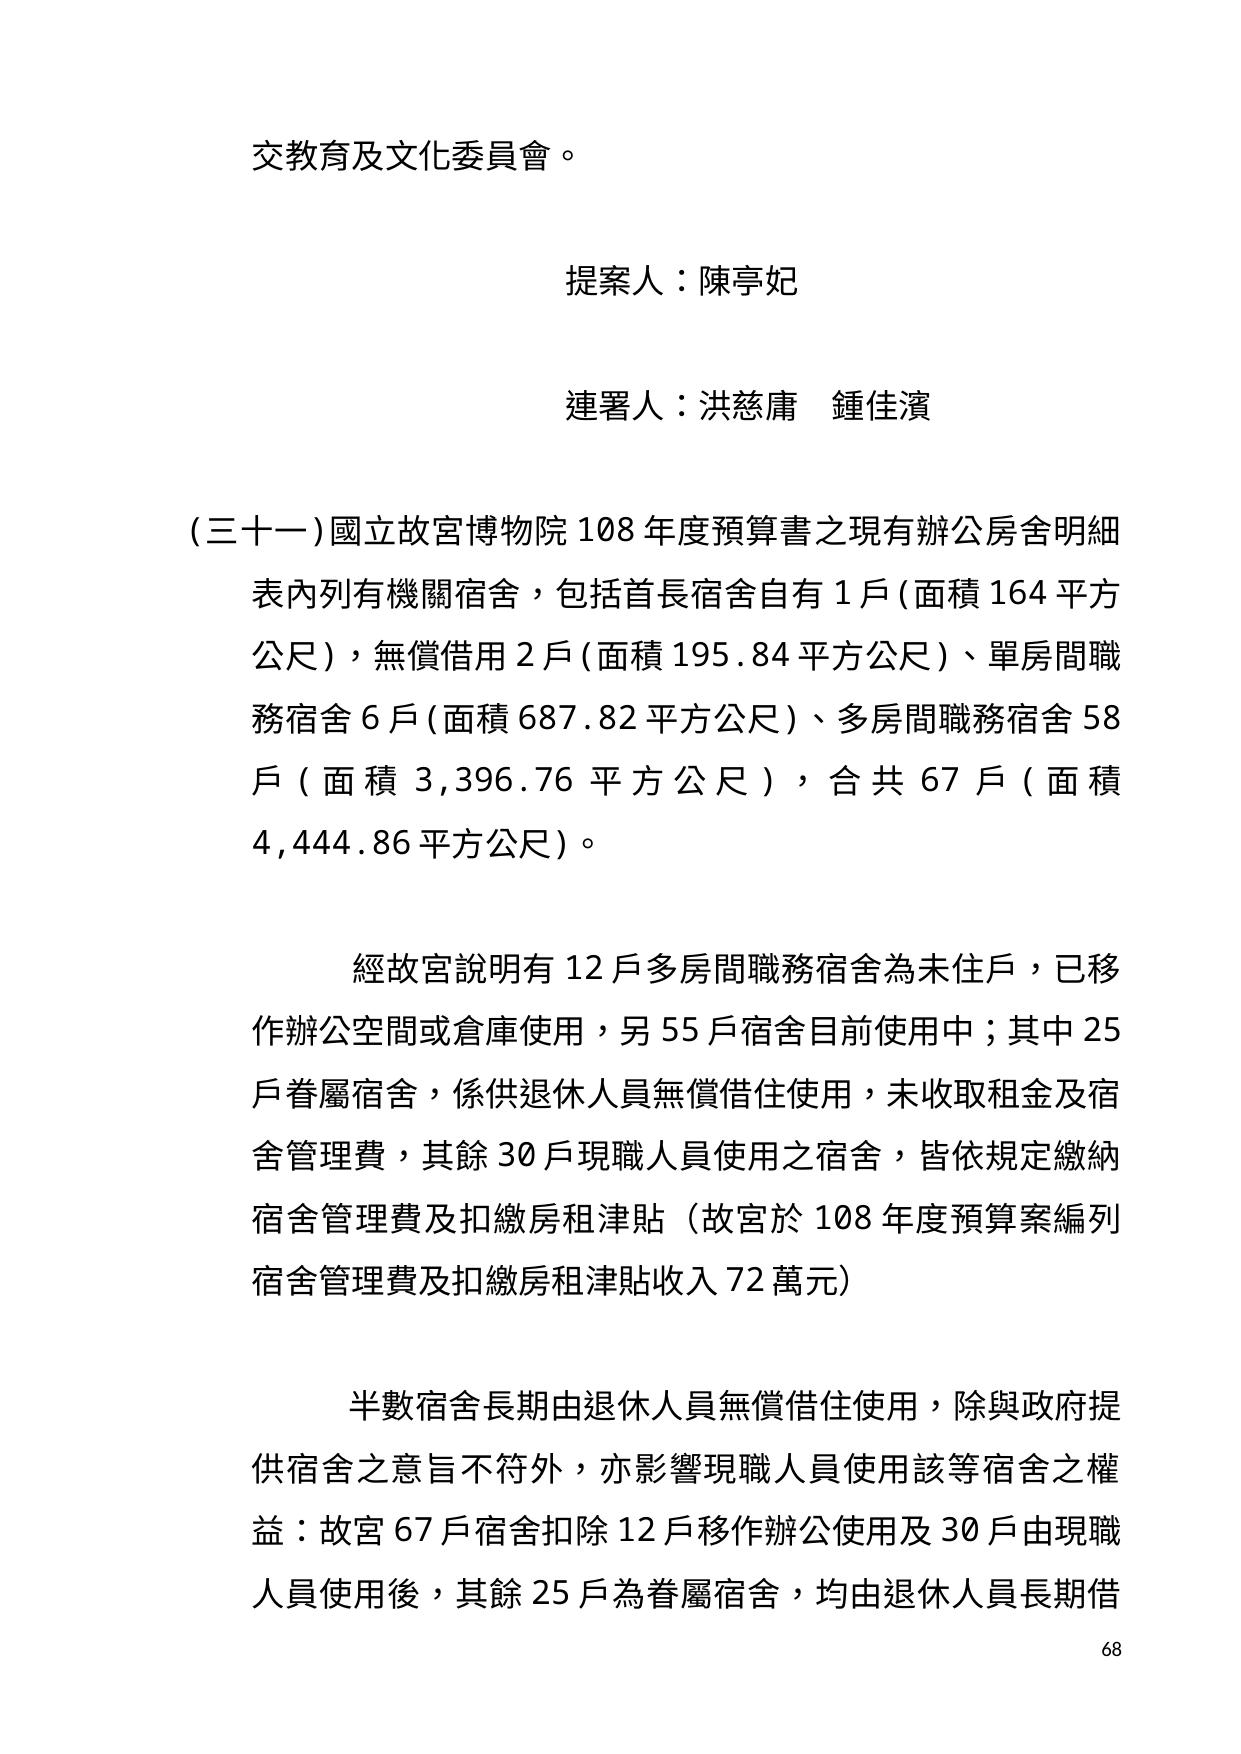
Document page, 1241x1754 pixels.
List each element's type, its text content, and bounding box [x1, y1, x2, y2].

text 交教育及文化委員會。 [185, 112, 1122, 175]
text (三十一)國立故宮博物院108年度預算書之現有辦公房舍明細表內列有機關宿舍，包括首長宿舍自有1戶(面積164平方公尺)，無償借用2戶(面積195.84平方公尺)、單房間職務宿舍6戶(面積687.82平方公尺)、多房間職務宿舍58戶(面積3,396.76平方公尺)，合共67戶(面積4,444.86平方公尺)。 [185, 487, 1122, 862]
text 提案人：陳亭妃 [185, 237, 1122, 300]
text 半數宿舍長期由退休人員無償借住使用，除與政府提供宿舍之意旨不符外，亦影響現職人員使用該等宿舍之權益：故宮67戶宿舍扣除12戶移作辦公使用及30戶由現職人員使用後，其餘25戶為眷屬宿舍，均由退休人員長期借 [185, 1362, 1122, 1612]
text 連署人：洪慈庸 鍾佳濱 [185, 362, 1122, 425]
text 經故宮說明有12戶多房間職務宿舍為未住戶，已移作辦公空間或倉庫使用，另55戶宿舍目前使用中；其中25戶眷屬宿舍，係供退休人員無償借住使用，未收取租金及宿舍管理費，其餘30戶現職人員使用之宿舍，皆依規定繳納宿舍管理費及扣繳房租津貼（故宮於108年度預算案編列宿舍管理費及扣繳房租津貼收入72萬元） [185, 925, 1122, 1300]
